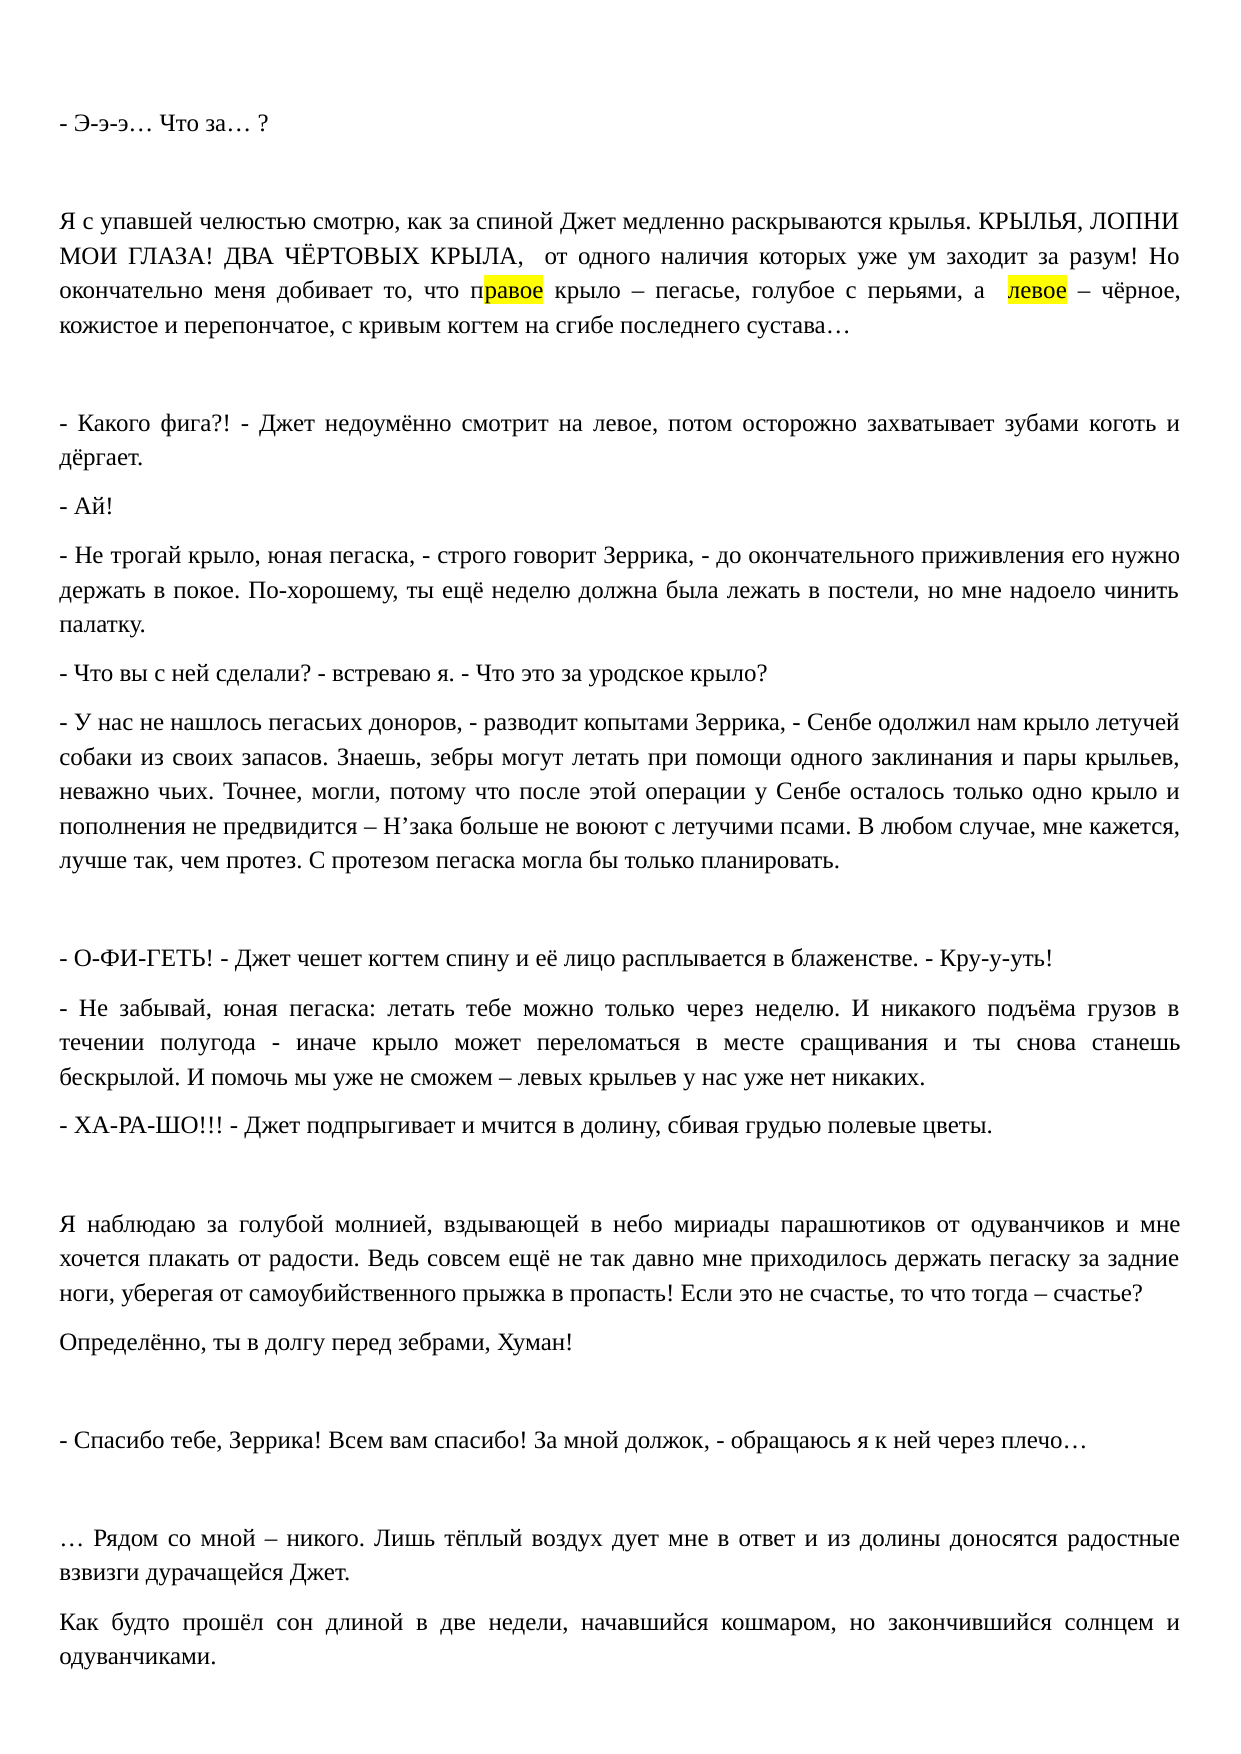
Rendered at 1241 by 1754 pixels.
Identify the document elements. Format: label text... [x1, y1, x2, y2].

text Как будто прошёл сон длиной в две недели, начавшийся кошмаром, но закончившийся солнцем и одуванчиками. [59, 1607, 1181, 1670]
text - Какого фига?! - Джет недоумённо смотрит на левое, потом осторожно захватывает зубами коготь и дёргает. [59, 408, 1181, 471]
text - Не трогай крыло, юная пегаска, - строго говорит Зеррика, - до окончательного приживления его нужно держать в покое. По-хорошему, ты ещё неделю должна была лежать в постели, но мне надоело чинить палатку. [59, 540, 1181, 638]
text Я с упавшей челюстью смотрю, как за спиной Джет медленно раскрываются крылья. КРЫЛЬЯ, ЛОПНИ МОИ ГЛАЗА! ДВА ЧЁРТОВЫХ КРЫЛА, от одного наличия которых уже ум заходит за разум! Но окончательно меня добивает то, что правое крыло – пегасье, голубое с перьями, а левое – чёрное, кожистое и перепончатое, с кривым когтем на сгибе последнего сустава… [59, 206, 1181, 338]
text - Что вы с ней сделали? - встреваю я. - Что это за уродское крыло? [59, 658, 1181, 687]
text - Ай! [59, 491, 1181, 520]
text - ХА-РА-ШО!!! - Джет подпрыгивает и мчится в долину, сбивая грудью полевые цветы. [59, 1111, 1181, 1139]
text Определённо, ты в долгу перед зебрами, Хуман! [59, 1327, 1181, 1356]
text - Не забывай, юная пегаска: летать тебе можно только через неделю. И никакого подъёма грузов в течении полугода - иначе крыло может переломаться в месте сращивания и ты снова станешь бескрылой. И помочь мы уже не сможем – левых крыльев у нас уже нет никаких. [59, 993, 1181, 1090]
text … Рядом со мной – никого. Лишь тёплый воздух дует мне в ответ и из долины доносятся радостные взвизги дурачащейся Джет. [59, 1523, 1181, 1586]
text Я наблюдаю за голубой молнией, вздывающей в небо мириады парашютиков от одуванчиков и мне хочется плакать от радости. Ведь совсем ещё не так давно мне приходилось держать пегаску за задние ноги, уберегая от самоубийственного прыжка в пропасть! Если это не счастье, то что тогда – счастье? [59, 1209, 1181, 1306]
text - О-ФИ-ГЕТЬ! - Джет чешет когтем спину и её лицо расплывается в блаженстве. - Кру-у-уть! [59, 943, 1181, 972]
text - Спасибо тебе, Зеррика! Всем вам спасибо! За мной должок, - обращаюсь я к ней через плечо… [59, 1425, 1181, 1454]
text - Э-э-э… Что за… ? [59, 108, 1181, 137]
text - У нас не нашлось пегасьих доноров, - разводит копытами Зеррика, - Сенбе одолжил нам крыло летучей собаки из своих запасов. Знаешь, зебры могут летать при помощи одного заклинания и пары крыльев, неважно чьих. Точнее, могли, потому что после этой операции у Сенбе осталось только одно крыло и пополнения не предвидится – Н’зака больше не воюют с летучими псами. В любом случае, мне кажется, лучше так, чем протез. С протезом пегаска могла бы только планировать. [59, 707, 1181, 874]
